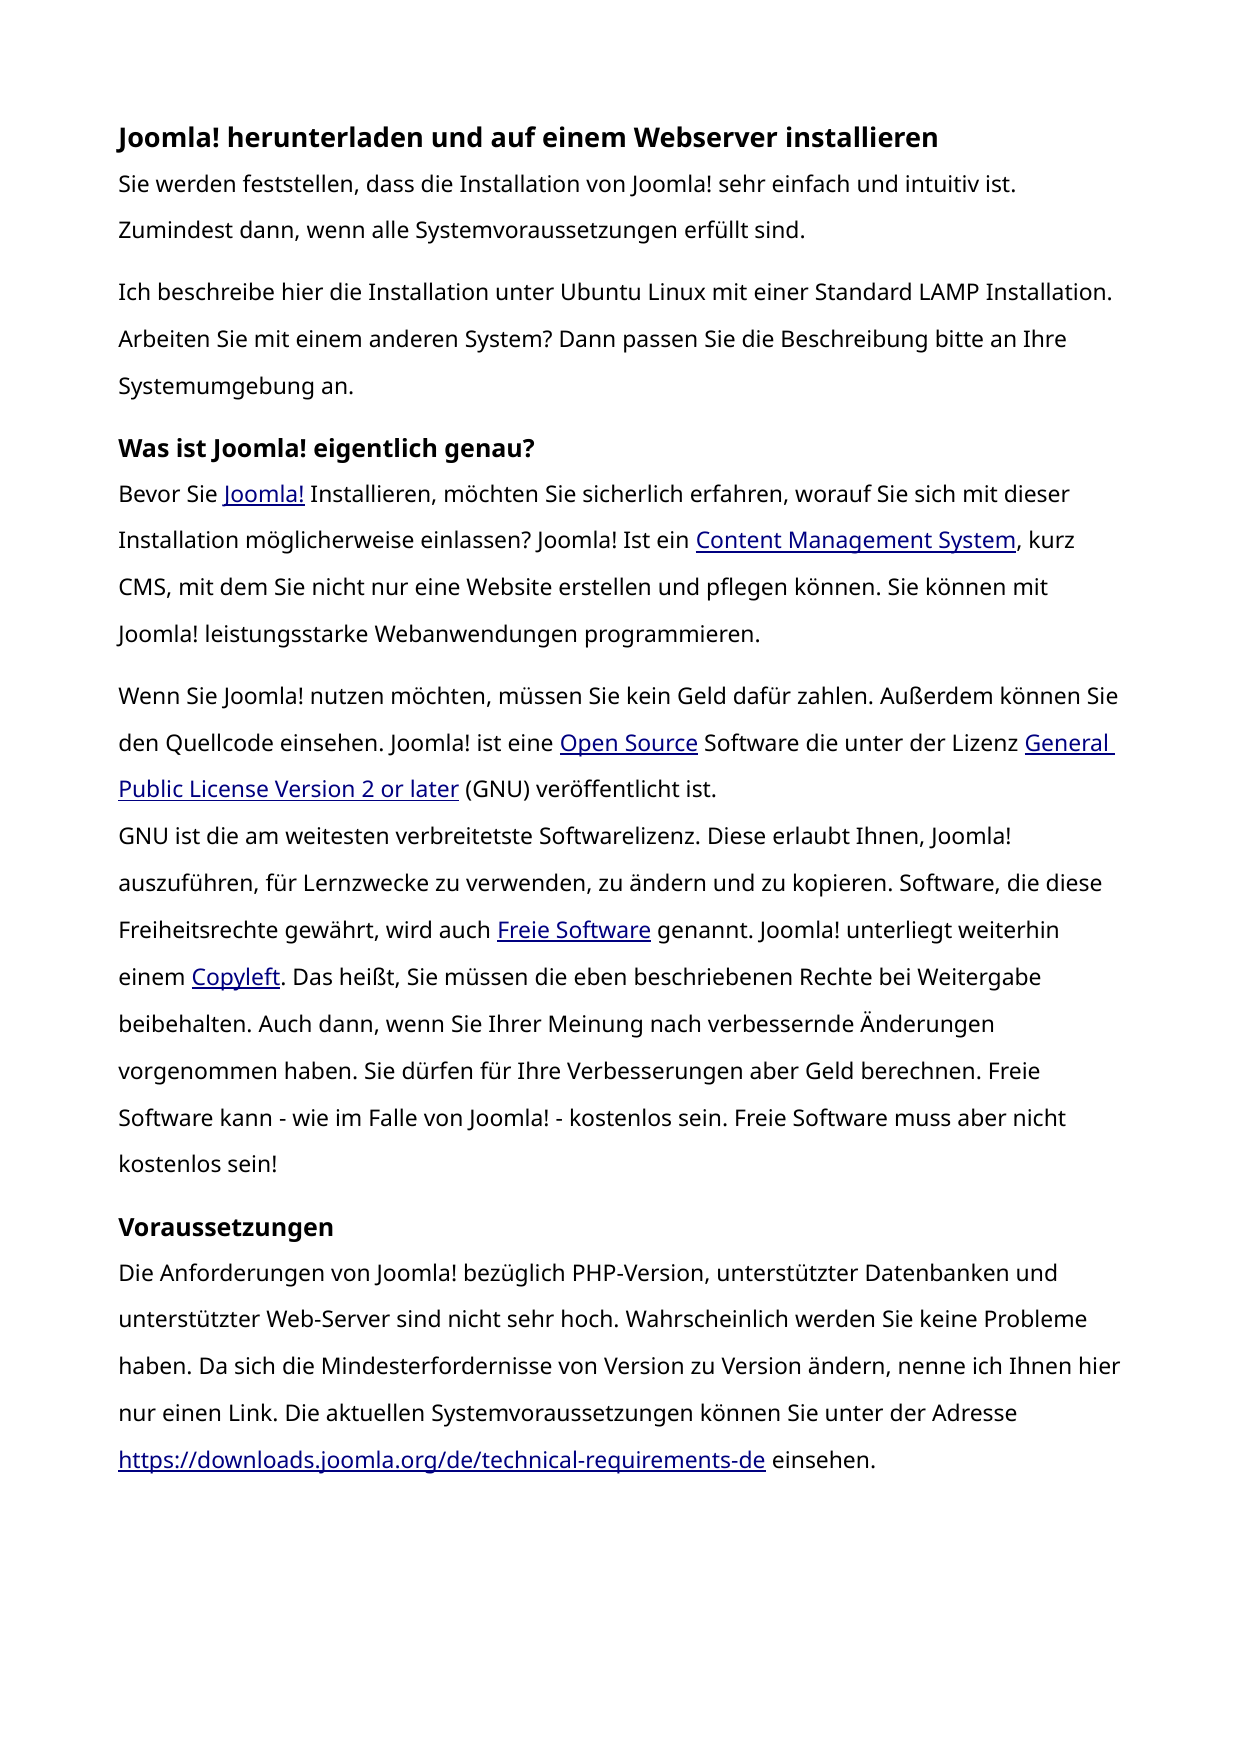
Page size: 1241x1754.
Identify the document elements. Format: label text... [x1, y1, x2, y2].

text Wenn Sie Joomla! nutzen möchten, müssen Sie kein Geld dafür zahlen. Außerdem können Sie den Quellcode einsehen. Joomla! ist eine Open Source Software die unter der Lizenz General Public License Version 2 or later (GNU) veröffentlicht ist. GNU ist die am weitesten verbreitetste Softwarelizenz. Diese erlaubt Ihnen, Joomla! auszuführen, für Lernzwecke zu verwenden, zu ändern und zu kopieren. Software, die diese Freiheitsrechte gewährt, wird auch Freie Software genannt. Joomla! unterliegt weiterhin einem Copyleft. Das heißt, Sie müssen die eben beschriebenen Rechte bei Weitergabe beibehalten. Auch dann, wenn Sie Ihrer Meinung nach verbessernde Änderungen vorgenommen haben. Sie dürfen für Ihre Verbesserungen aber Geld berechnen. Freie Software kann - wie im Falle von Joomla! - kostenlos sein. Freie Software muss aber nicht kostenlos sein! [118, 680, 1122, 1180]
subtitle Voraussetzungen [118, 1210, 1122, 1244]
text Bevor Sie Joomla! Installieren, möchten Sie sicherlich erfahren, worauf Sie sich mit dieser Installation möglicherweise einlassen? Joomla! Ist ein Content Management System, kurz CMS, mit dem Sie nicht nur eine Website erstellen und pflegen können. Sie können mit Joomla! leistungsstarke Webanwendungen programmieren. [118, 478, 1122, 649]
text Ich beschreibe hier die Installation unter Ubuntu Linux mit einer Standard LAMP Installation. Arbeiten Sie mit einem anderen System? Dann passen Sie die Beschreibung bitte an Ihre Systemumgebung an. [118, 276, 1122, 401]
text Sie werden feststellen, dass die Installation von Joomla! sehr einfach und intuitiv ist. Zumindest dann, wenn alle Systemvoraussetzungen erfüllt sind. [118, 167, 1122, 246]
subtitle Was ist Joomla! eigentlich genau? [118, 431, 1122, 465]
text Die Anforderungen von Joomla! bezüglich PHP-Version, unterstützter Datenbanken und unterstützter Web-Server sind nicht sehr hoch. Wahrscheinlich werden Sie keine Probleme haben. Da sich die Mindesterfordernisse von Version zu Version ändern, nenne ich Ihnen hier nur einen Link. Die aktuellen Systemvoraussetzungen können Sie unter der Adresse https://downloads.joomla.org/de/technical-requirements-de einsehen. [118, 1256, 1122, 1475]
subtitle Joomla! herunterladen und auf einem Webserver installieren [118, 118, 1122, 155]
